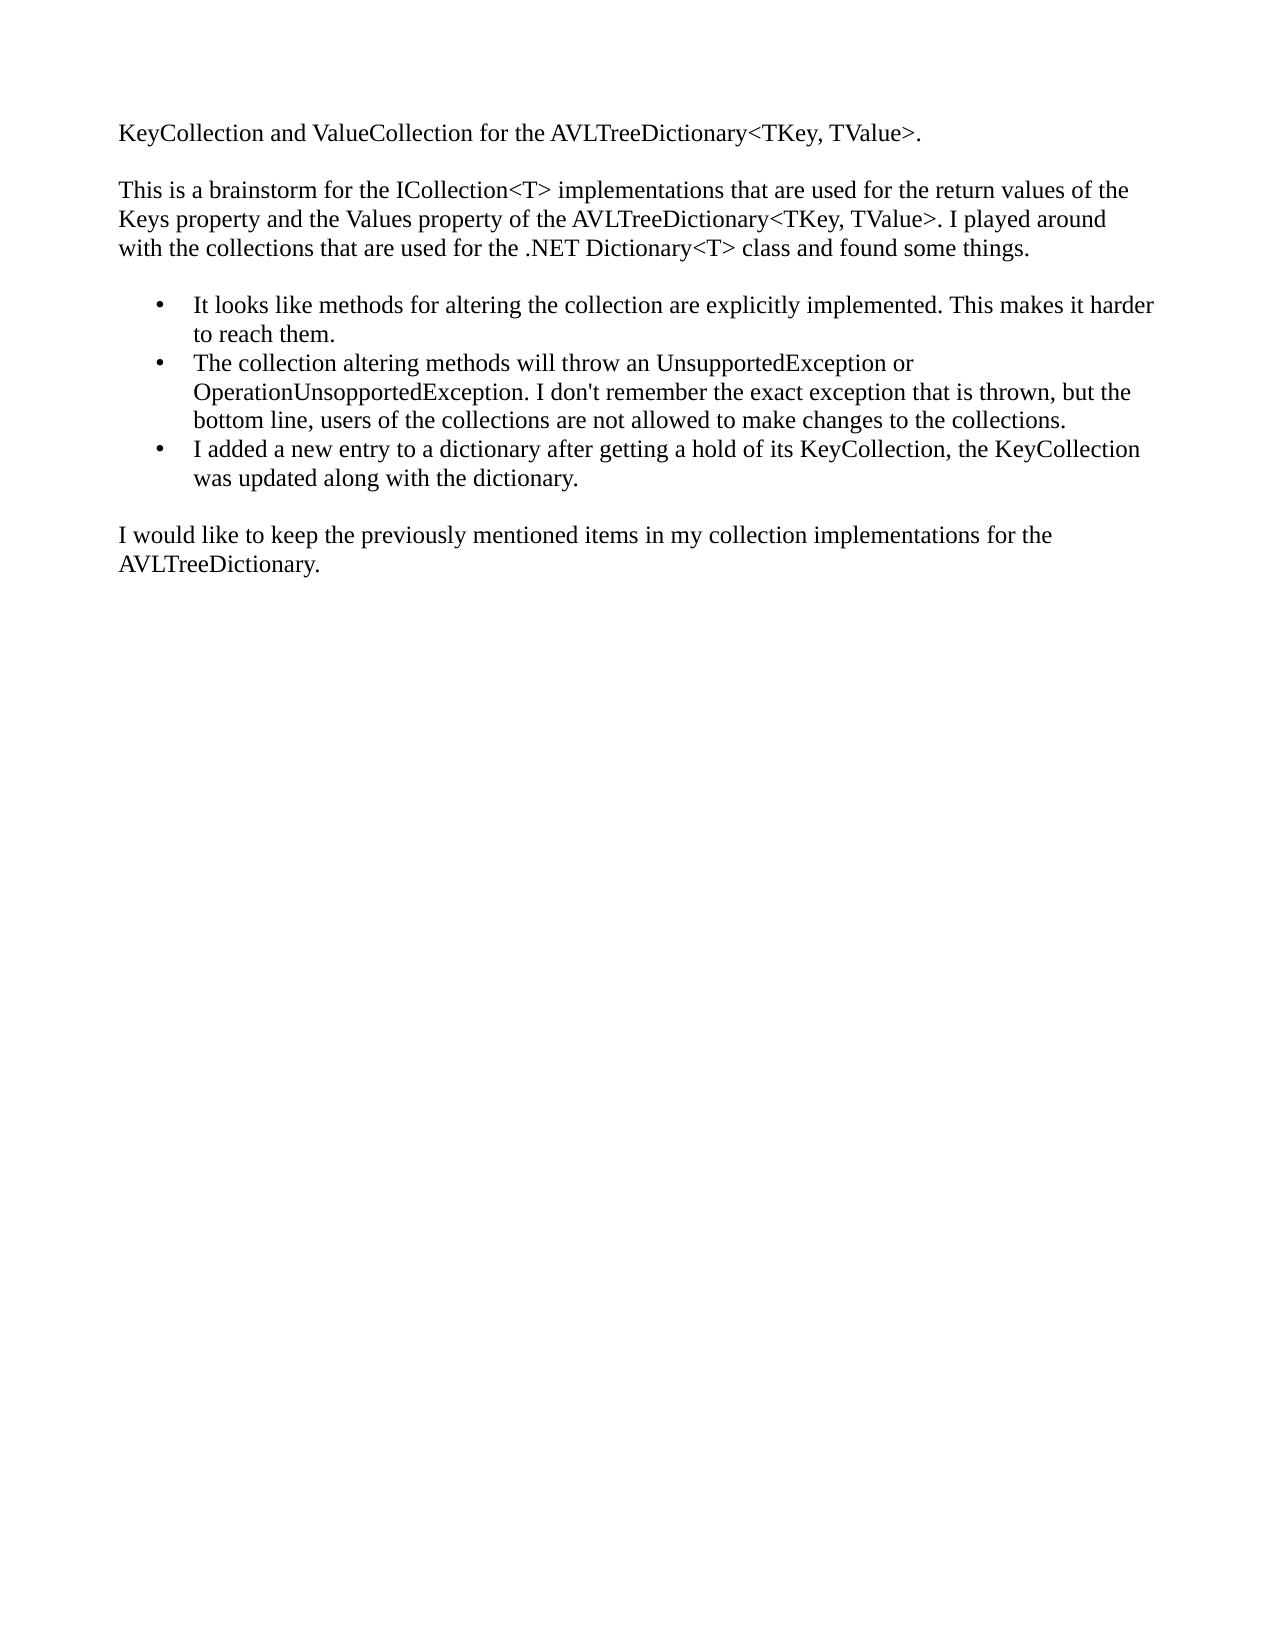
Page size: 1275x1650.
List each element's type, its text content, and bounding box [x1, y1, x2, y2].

list It looks like methods for altering the collection are explicitly implemented. This makes it harder to reach them. [156, 291, 1157, 348]
text This is a brainstorm for the ICollection<T> implementations that are used for the return values of the Keys property and the Values property of the AVLTreeDictionary<TKey, TValue>. I played around with the collections that are used for the .NET Dictionary<T> class and found some things. [118, 176, 1157, 262]
text I would like to keep the previously mentioned items in my collection implementations for the AVLTreeDictionary. [118, 521, 1157, 578]
text KeyCollection and ValueCollection for the AVLTreeDictionary<TKey, TValue>. [118, 118, 1157, 147]
list The collection altering methods will throw an UnsupportedException or OperationUnsopportedException. I don't remember the exact exception that is thrown, but the bottom line, users of the collections are not allowed to make changes to the collections. [156, 348, 1157, 434]
list I added a new entry to a dictionary after getting a hold of its KeyCollection, the KeyCollection was updated along with the dictionary. [156, 434, 1157, 492]
